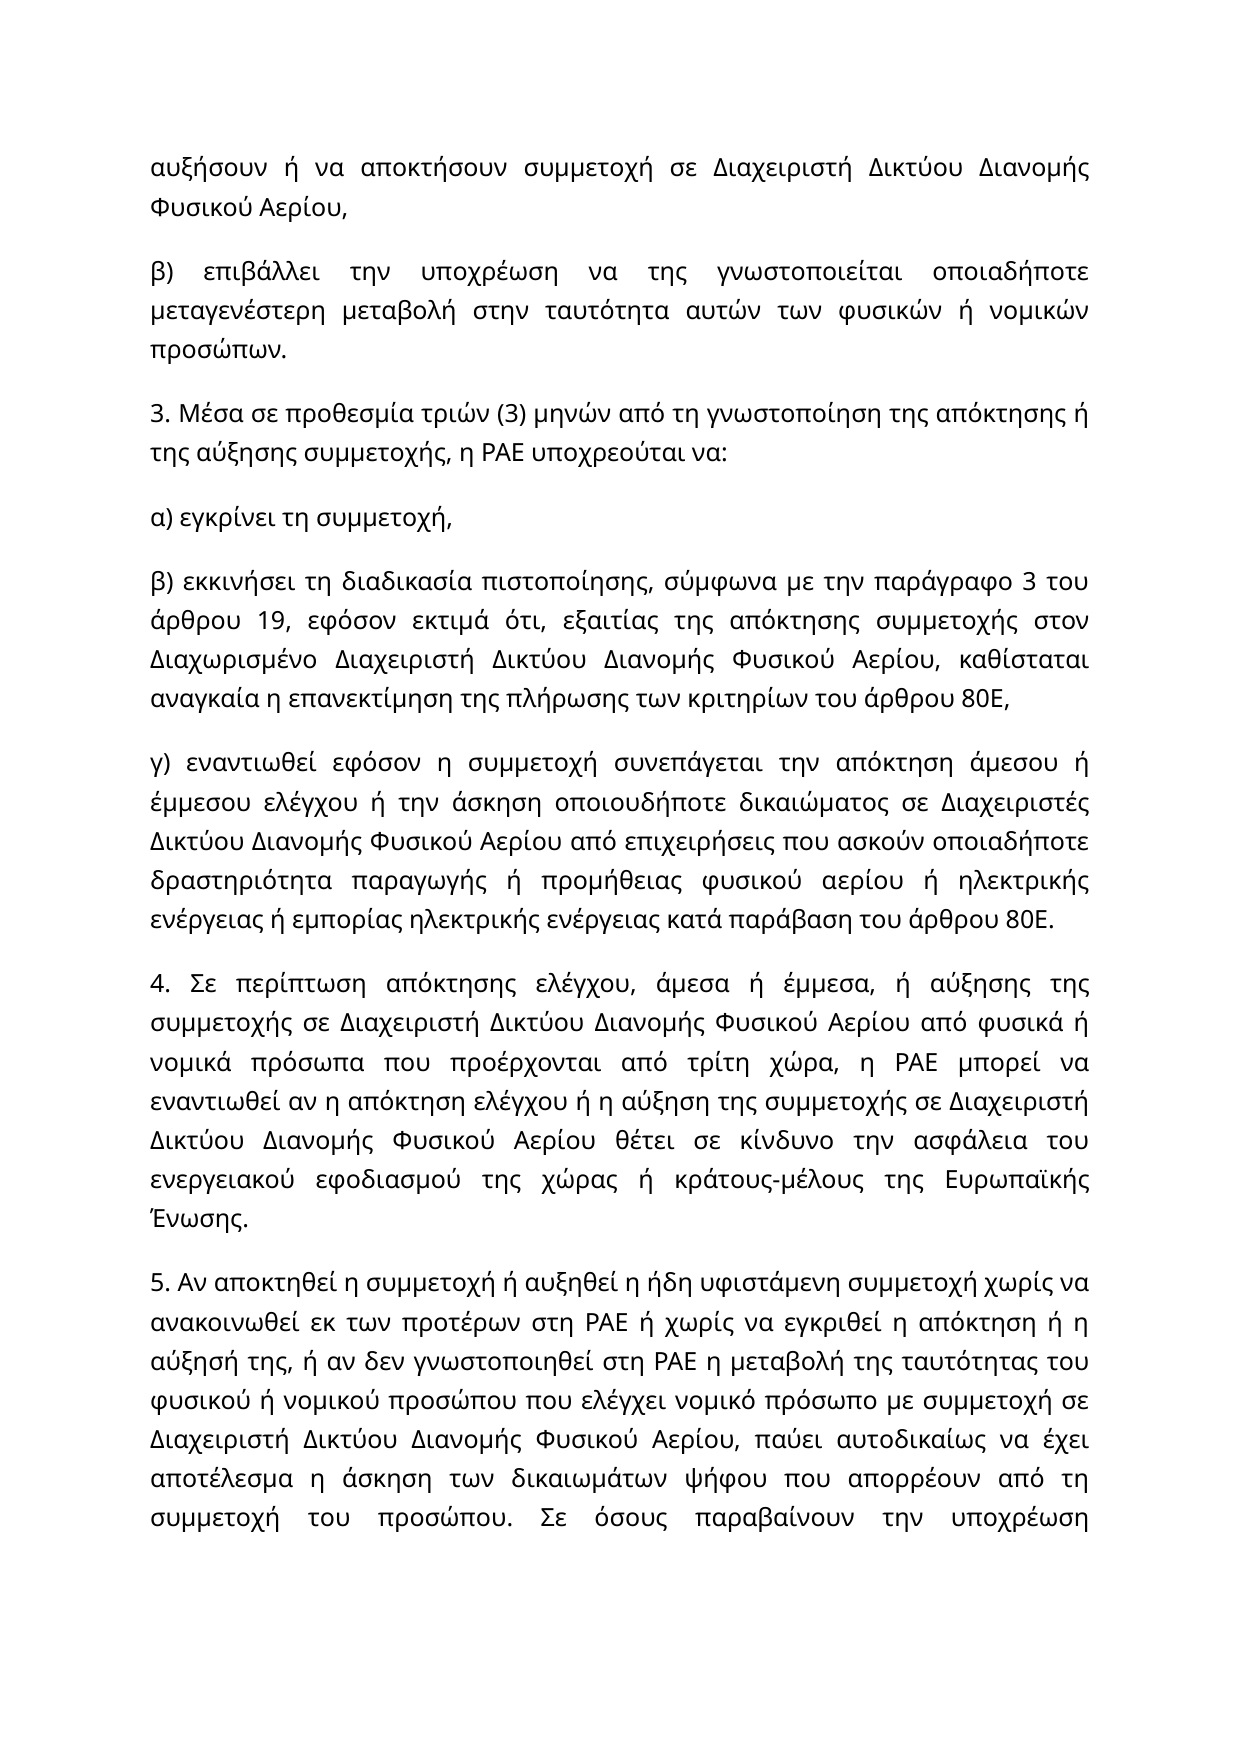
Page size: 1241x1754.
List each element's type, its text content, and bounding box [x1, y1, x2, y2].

text αυξήσουν ή να αποκτήσουν συμμετοχή σε Διαχειριστή Δικτύου Διανομής Φυσικού Αερίου, [150, 150, 1090, 223]
text 5. Αν αποκτηθεί η συμμετοχή ή αυξηθεί η ήδη υφιστάμενη συμμετοχή χωρίς να ανακοινωθεί εκ των προτέρων στη ΡΑΕ ή χωρίς να εγκριθεί η απόκτηση ή η αύξησή της, ή αν δεν γνωστοποιηθεί στη ΡΑΕ η μεταβολή της ταυτότητας του φυσικού ή νομικού προσώπου που ελέγχει νομικό πρόσωπο με συμμετοχή σε Διαχειριστή Δικτύου Διανομής Φυσικού Αερίου, παύει αυτοδικαίως να έχει αποτέλεσμα η άσκηση των δικαιωμάτων ψήφου που απορρέουν από τη συμμετοχή του προσώπου. Σε όσους παραβαίνουν την υποχρέωση [150, 1265, 1090, 1534]
text β) εκκινήσει τη διαδικασία πιστοποίησης, σύμφωνα με την παράγραφο 3 του άρθρου 19, εφόσον εκτιμά ότι, εξαιτίας της απόκτησης συμμετοχής στον Διαχωρισμένο Διαχειριστή Δικτύου Διανομής Φυσικού Αερίου, καθίσταται αναγκαία η επανεκτίμηση της πλήρωσης των κριτηρίων του άρθρου 80Ε, [150, 563, 1090, 715]
text α) εγκρίνει τη συμμετοχή, [150, 499, 1090, 533]
text β) επιβάλλει την υποχρέωση να της γνωστοποιείται οποιαδήποτε μεταγενέστερη μεταβολή στην ταυτότητα αυτών των φυσικών ή νομικών προσώπων. [150, 253, 1090, 366]
text 4. Σε περίπτωση απόκτησης ελέγχου, άμεσα ή έμμεσα, ή αύξησης της συμμετοχής σε Διαχειριστή Δικτύου Διανομής Φυσικού Αερίου από φυσικά ή νομικά πρόσωπα που προέρχονται από τρίτη χώρα, η ΡΑΕ μπορεί να εναντιωθεί αν η απόκτηση ελέγχου ή η αύξηση της συμμετοχής σε Διαχειριστή Δικτύου Διανομής Φυσικού Αερίου θέτει σε κίνδυνο την ασφάλεια του ενεργειακού εφοδιασμού της χώρας ή κράτους-μέλους της Ευρωπαϊκής Ένωσης. [150, 966, 1090, 1235]
text 3. Μέσα σε προθεσμία τριών (3) μηνών από τη γνωστοποίηση της απόκτησης ή της αύξησης συμμετοχής, η ΡΑΕ υποχρεούται να: [150, 396, 1090, 469]
text γ) εναντιωθεί εφόσον η συμμετοχή συνεπάγεται την απόκτηση άμεσου ή έμμεσου ελέγχου ή την άσκηση οποιουδήποτε δικαιώματος σε Διαχειριστές Δικτύου Διανομής Φυσικού Αερίου από επιχειρήσεις που ασκούν οποιαδήποτε δραστηριότητα παραγωγής ή προμήθειας φυσικού αερίου ή ηλεκτρικής ενέργειας ή εμπορίας ηλεκτρικής ενέργειας κατά παράβαση του άρθρου 80Ε. [150, 745, 1090, 936]
